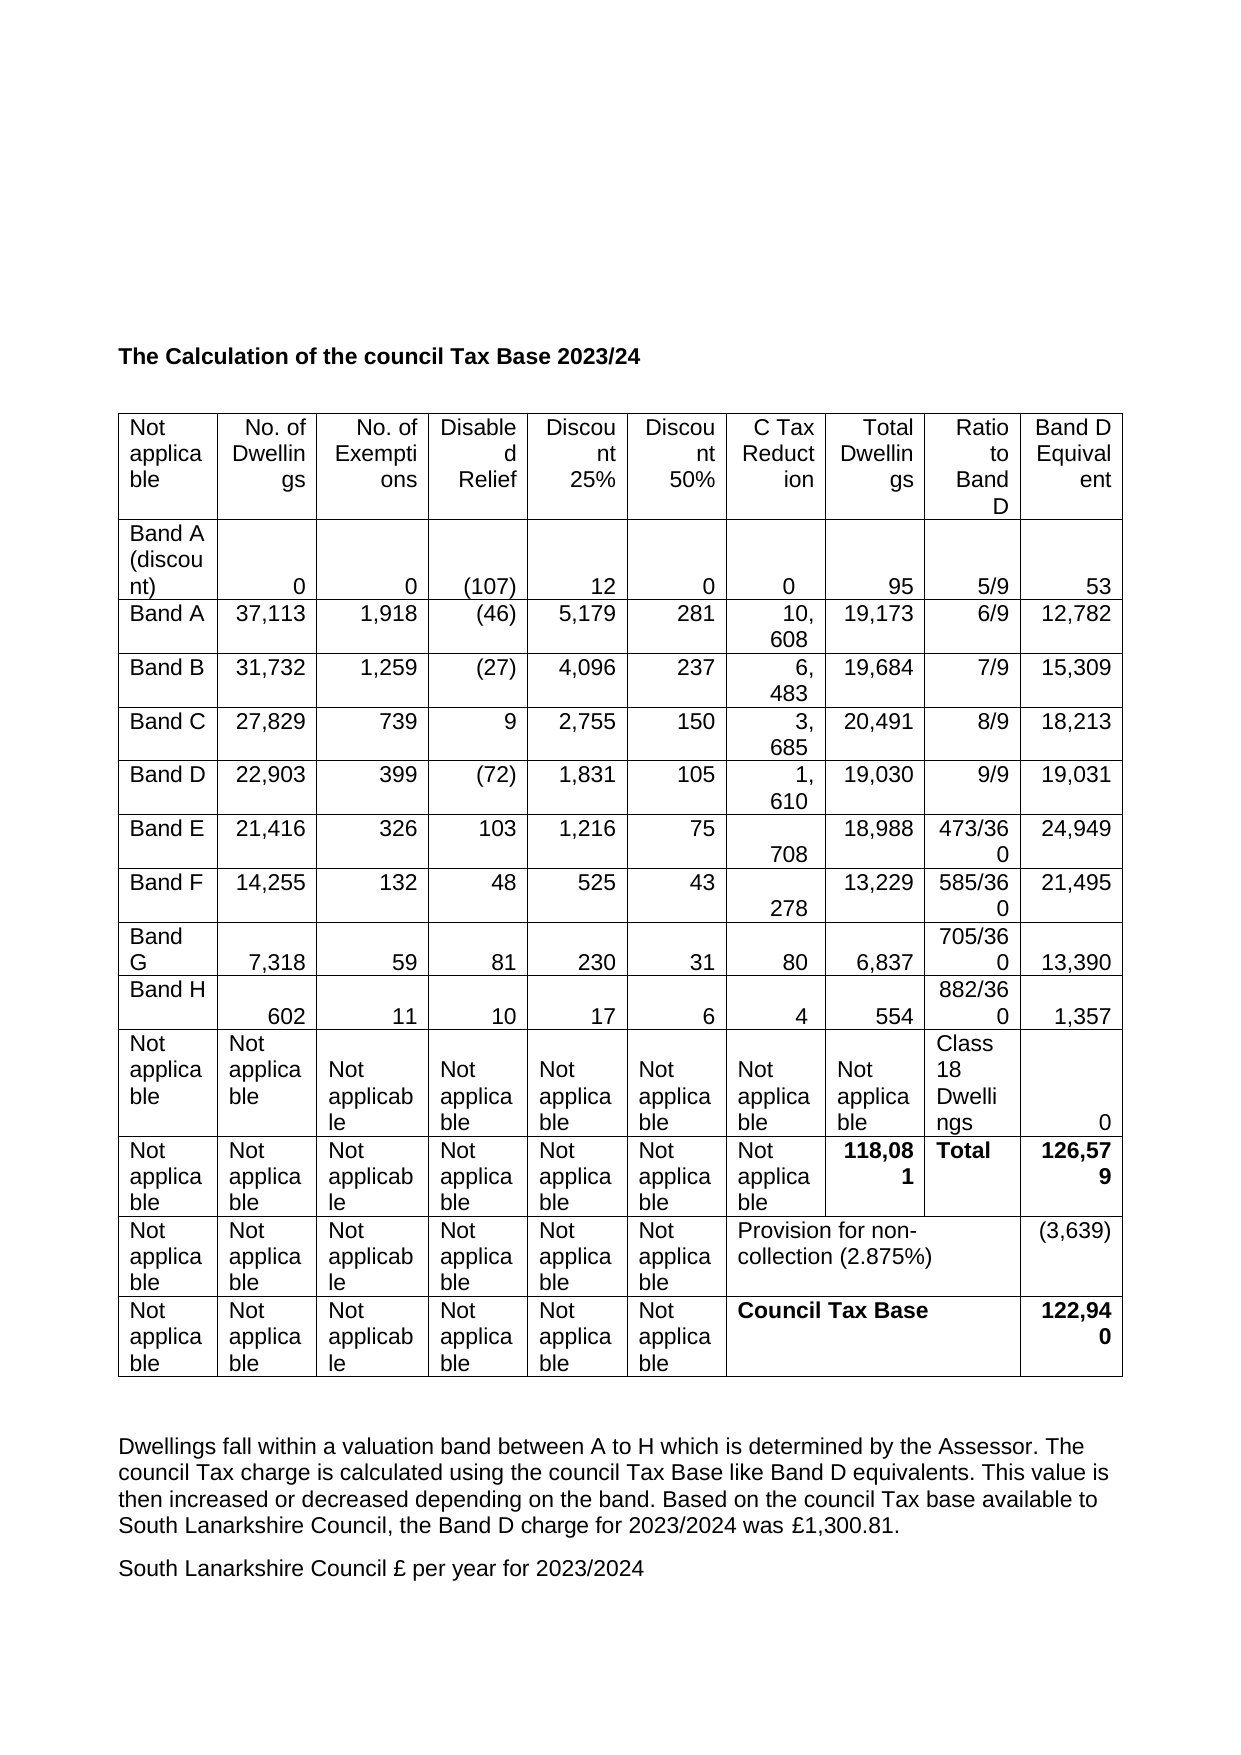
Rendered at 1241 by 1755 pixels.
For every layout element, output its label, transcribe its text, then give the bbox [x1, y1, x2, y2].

table_cell 13,229 [826, 869, 924, 922]
table_cell 21,416 [218, 815, 316, 868]
table_cell Band D [119, 761, 217, 814]
table_cell Not applicable [429, 1030, 527, 1136]
table_cell Not applicable [119, 1217, 217, 1296]
table_cell 14,255 [218, 869, 316, 922]
table_cell Not applicable [528, 1217, 627, 1296]
table_cell 6,483 [727, 654, 825, 707]
table_cell 1,357 [1021, 976, 1122, 1029]
table_cell Not applicable [218, 1297, 316, 1376]
table_cell 122,940 [1021, 1297, 1122, 1376]
table_header No. of Exemptions [317, 414, 428, 519]
table_cell 17 [528, 976, 627, 1029]
table_cell 132 [317, 869, 428, 922]
table_cell Not applicable [628, 1217, 726, 1296]
table_cell 585/360 [925, 869, 1020, 922]
table_cell 59 [317, 923, 428, 975]
table_cell Band B [119, 654, 217, 707]
table_cell Band F [119, 869, 217, 922]
table_cell 1,831 [528, 761, 627, 814]
table_cell 739 [317, 708, 428, 760]
table_cell 473/360 [925, 815, 1020, 868]
table_cell Not applicable [119, 1297, 217, 1376]
table_cell 43 [628, 869, 726, 922]
table_cell Provision for non-collection (2.875%) [727, 1217, 1020, 1296]
table_header Ratio to Band D [925, 414, 1020, 519]
table_header Not applicable [119, 414, 217, 519]
table_cell 31,732 [218, 654, 316, 707]
table_cell 0 [218, 520, 316, 599]
table_cell 0 [727, 520, 825, 599]
table_cell 19,173 [826, 600, 924, 653]
table_cell 103 [429, 815, 527, 868]
table_cell 12,782 [1021, 600, 1122, 653]
table_cell 4 [727, 976, 825, 1029]
table_cell Class 18 Dwellings [925, 1030, 1020, 1136]
table_cell 0 [628, 520, 726, 599]
table_cell Not applicable [528, 1137, 627, 1216]
table_cell 12 [528, 520, 627, 599]
table_cell (3,639) [1021, 1217, 1122, 1296]
table_cell Not applicable [429, 1217, 527, 1296]
text South Lanarkshire Council £ per year for 2023/2024 [118, 1555, 1122, 1581]
table_cell 19,031 [1021, 761, 1122, 814]
table_cell 21,495 [1021, 869, 1122, 922]
table_cell Not applicable [119, 1030, 217, 1136]
table_cell 6,837 [826, 923, 924, 975]
table_cell Not applicable [119, 1137, 217, 1216]
table_cell 602 [218, 976, 316, 1029]
table_cell Band C [119, 708, 217, 760]
table_cell Band A (discount) [119, 520, 217, 599]
table_cell Not applicable [317, 1137, 428, 1216]
table_header C Tax Reduction [727, 414, 825, 519]
table_cell (46) [429, 600, 527, 653]
table_cell 6/9 [925, 600, 1020, 653]
table_cell 80 [727, 923, 825, 975]
table_cell Band G [119, 923, 217, 975]
table_cell Not applicable [429, 1297, 527, 1376]
table_cell 8/9 [925, 708, 1020, 760]
table_cell 7/9 [925, 654, 1020, 707]
table_cell 7,318 [218, 923, 316, 975]
table_cell 0 [317, 520, 428, 599]
table_cell 6 [628, 976, 726, 1029]
table_cell 18,988 [826, 815, 924, 868]
table_cell 708 [727, 815, 825, 868]
table_cell 24,949 [1021, 815, 1122, 868]
table_cell 11 [317, 976, 428, 1029]
table_cell 1,918 [317, 600, 428, 653]
table_cell 95 [826, 520, 924, 599]
table_cell 10 [429, 976, 527, 1029]
table_cell Not applicable [317, 1217, 428, 1296]
table_cell 326 [317, 815, 428, 868]
table_header Total Dwellings [826, 414, 924, 519]
table_cell 20,491 [826, 708, 924, 760]
table_cell 1,216 [528, 815, 627, 868]
table_cell 237 [628, 654, 726, 707]
table_cell 18,213 [1021, 708, 1122, 760]
table_header Band D Equivalent [1021, 414, 1122, 519]
table_cell 19,684 [826, 654, 924, 707]
table_cell 105 [628, 761, 726, 814]
table_cell Not applicable [628, 1297, 726, 1376]
table_cell 81 [429, 923, 527, 975]
table_cell Band H [119, 976, 217, 1029]
table_cell 9 [429, 708, 527, 760]
table_cell (107) [429, 520, 527, 599]
table_cell 882/360 [925, 976, 1020, 1029]
table_header No. of Dwellings [218, 414, 316, 519]
table_cell 27,829 [218, 708, 316, 760]
table_cell 150 [628, 708, 726, 760]
table_cell Not applicable [218, 1137, 316, 1216]
table_cell Not applicable [218, 1217, 316, 1296]
table_cell 53 [1021, 520, 1122, 599]
table_cell 9/9 [925, 761, 1020, 814]
table_cell Not applicable [727, 1137, 825, 1216]
table_cell 19,030 [826, 761, 924, 814]
table_cell 4,096 [528, 654, 627, 707]
table_cell Band E [119, 815, 217, 868]
table_cell Total [925, 1137, 1020, 1216]
table_cell 554 [826, 976, 924, 1029]
table_cell 5,179 [528, 600, 627, 653]
table_cell 22,903 [218, 761, 316, 814]
table_cell 15,309 [1021, 654, 1122, 707]
table_cell 278 [727, 869, 825, 922]
table_cell Not applicable [317, 1030, 428, 1136]
table_cell 5/9 [925, 520, 1020, 599]
table_cell (72) [429, 761, 527, 814]
table_cell 1,259 [317, 654, 428, 707]
table_cell Not applicable [317, 1297, 428, 1376]
table_cell 399 [317, 761, 428, 814]
table_cell (27) [429, 654, 527, 707]
table_cell 118,081 [826, 1137, 924, 1216]
table_cell 230 [528, 923, 627, 975]
table_cell 31 [628, 923, 726, 975]
table_cell Band A [119, 600, 217, 653]
table_cell Not applicable [528, 1297, 627, 1376]
table_cell Not applicable [628, 1030, 726, 1136]
text Dwellings fall within a valuation band between A to H which is determined by the Assessor. The council Tax charge is calculated using the council Tax Base like Band D equivalents. This value is then increased or decreased depending on the band. Based on the council Tax base available to South Lanarkshire Council, the Band D charge for 2023/2024 was £1,300.81. [118, 1433, 1126, 1538]
table_header Disabled Relief [429, 414, 527, 519]
table_cell Council Tax Base [727, 1297, 1020, 1376]
table_cell 1,610 [727, 761, 825, 814]
table_cell 2,755 [528, 708, 627, 760]
table_cell 75 [628, 815, 726, 868]
table_cell Not applicable [826, 1030, 924, 1136]
table_cell 705/360 [925, 923, 1020, 975]
table_cell Not applicable [528, 1030, 627, 1136]
table_cell Not applicable [628, 1137, 726, 1216]
table_cell 10,608 [727, 600, 825, 653]
table_cell 0 [1021, 1030, 1122, 1136]
table_cell 48 [429, 869, 527, 922]
table_cell Not applicable [429, 1137, 527, 1216]
subtitle The Calculation of the council Tax Base 2023/24 [118, 343, 1122, 369]
table_cell Not applicable [218, 1030, 316, 1136]
table_cell 13,390 [1021, 923, 1122, 975]
table_cell 281 [628, 600, 726, 653]
table_cell 37,113 [218, 600, 316, 653]
table_header Discount 50% [628, 414, 726, 519]
table_cell 525 [528, 869, 627, 922]
table_cell Not applicable [727, 1030, 825, 1136]
table_cell 126,579 [1021, 1137, 1122, 1216]
table_header Discount 25% [528, 414, 627, 519]
table_cell 3,685 [727, 708, 825, 760]
